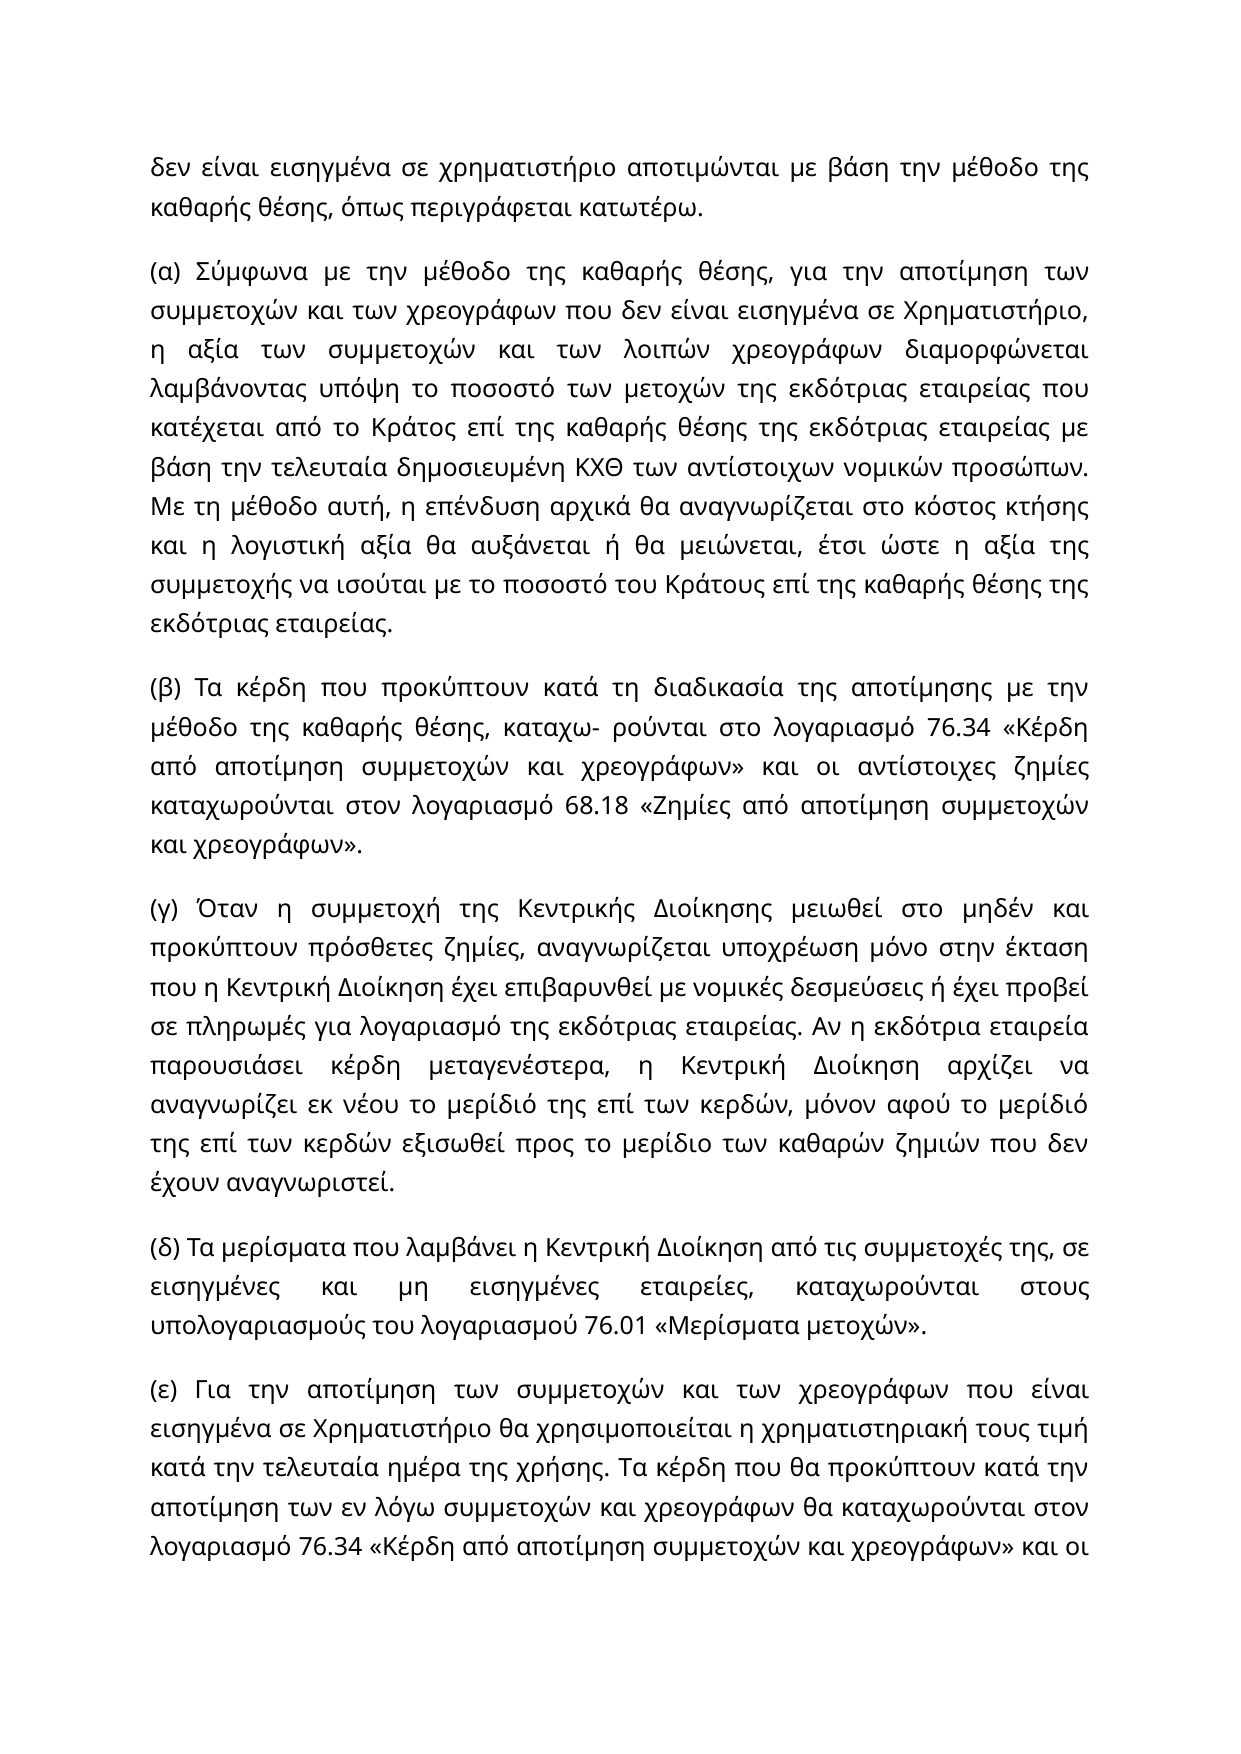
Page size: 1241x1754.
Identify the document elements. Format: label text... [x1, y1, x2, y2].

text (δ) Τα μερίσματα που λαμβάνει η Κεντρική Διοίκηση από τις συμμετοχές της, σε εισηγμένες και μη εισηγμένες εταιρείες, καταχωρούνται στους υπολογαριασμούς του λογαριασμού 76.01 «Μερίσματα μετοχών». [150, 1229, 1090, 1342]
text (γ) Όταν η συμμετοχή της Κεντρικής Διοίκησης μειωθεί στο μηδέν και προκύπτουν πρόσθετες ζημίες, αναγνωρίζεται υποχρέωση μόνο στην έκταση που η Κεντρική Διοίκηση έχει επιβαρυνθεί με νομικές δεσμεύσεις ή έχει προβεί σε πληρωμές για λογαριασμό της εκδότριας εταιρείας. Αν η εκδότρια εταιρεία παρουσιάσει κέρδη μεταγενέστερα, η Κεντρική Διοίκηση αρχίζει να αναγνωρίζει εκ νέου το μερίδιό της επί των κερδών, μόνον αφού το μερίδιό της επί των κερδών εξισωθεί προς το μερίδιο των καθαρών ζημιών που δεν έχουν αναγνωριστεί. [150, 891, 1090, 1199]
text δεν είναι εισηγμένα σε χρηματιστήριο αποτιμώνται με βάση την μέθοδο της καθαρής θέσης, όπως περιγράφεται κατωτέρω. [150, 150, 1090, 223]
text (α) Σύμφωνα με την μέθοδο της καθαρής θέσης, για την αποτίμηση των συμμετοχών και των χρεογράφων που δεν είναι εισηγμένα σε Χρηματιστήριο, η αξία των συμμετοχών και των λοιπών χρεογράφων διαμορφώνεται λαμβάνοντας υπόψη το ποσοστό των μετοχών της εκδότριας εταιρείας που κατέχεται από το Κράτος επί της καθαρής θέσης της εκδότριας εταιρείας με βάση την τελευταία δημοσιευμένη ΚΧΘ των αντίστοιχων νομικών προσώπων. Με τη μέθοδο αυτή, η επένδυση αρχικά θα αναγνωρίζεται στο κόστος κτήσης και η λογιστική αξία θα αυξάνεται ή θα μειώνεται, έτσι ώστε η αξία της συμμετοχής να ισούται με το ποσοστό του Κράτους επί της καθαρής θέσης της εκδότριας εταιρείας. [150, 253, 1090, 640]
text (ε) Για την αποτίμηση των συμμετοχών και των χρεογράφων που είναι εισηγμένα σε Χρηματιστήριο θα χρησιμοποιείται η χρηματιστηριακή τους τιμή κατά την τελευταία ημέρα της χρήσης. Tα κέρδη που θα προκύπτουν κατά την αποτίμηση των εν λόγω συμμετοχών και χρεογράφων θα καταχωρούνται στον λογαριασμό 76.34 «Κέρδη από αποτίμηση συμμετοχών και χρεογράφων» και οι [150, 1372, 1090, 1562]
text (β) Τα κέρδη που προκύπτουν κατά τη διαδικασία της αποτίμησης με την μέθοδο της καθαρής θέσης, καταχω- ρούνται στο λογαριασμό 76.34 «Κέρδη από αποτίμηση συμμετοχών και χρεογράφων» και οι αντίστοιχες ζημίες καταχωρούνται στον λογαριασμό 68.18 «Ζημίες από αποτίμηση συμμετοχών και χρεογράφων». [150, 670, 1090, 861]
